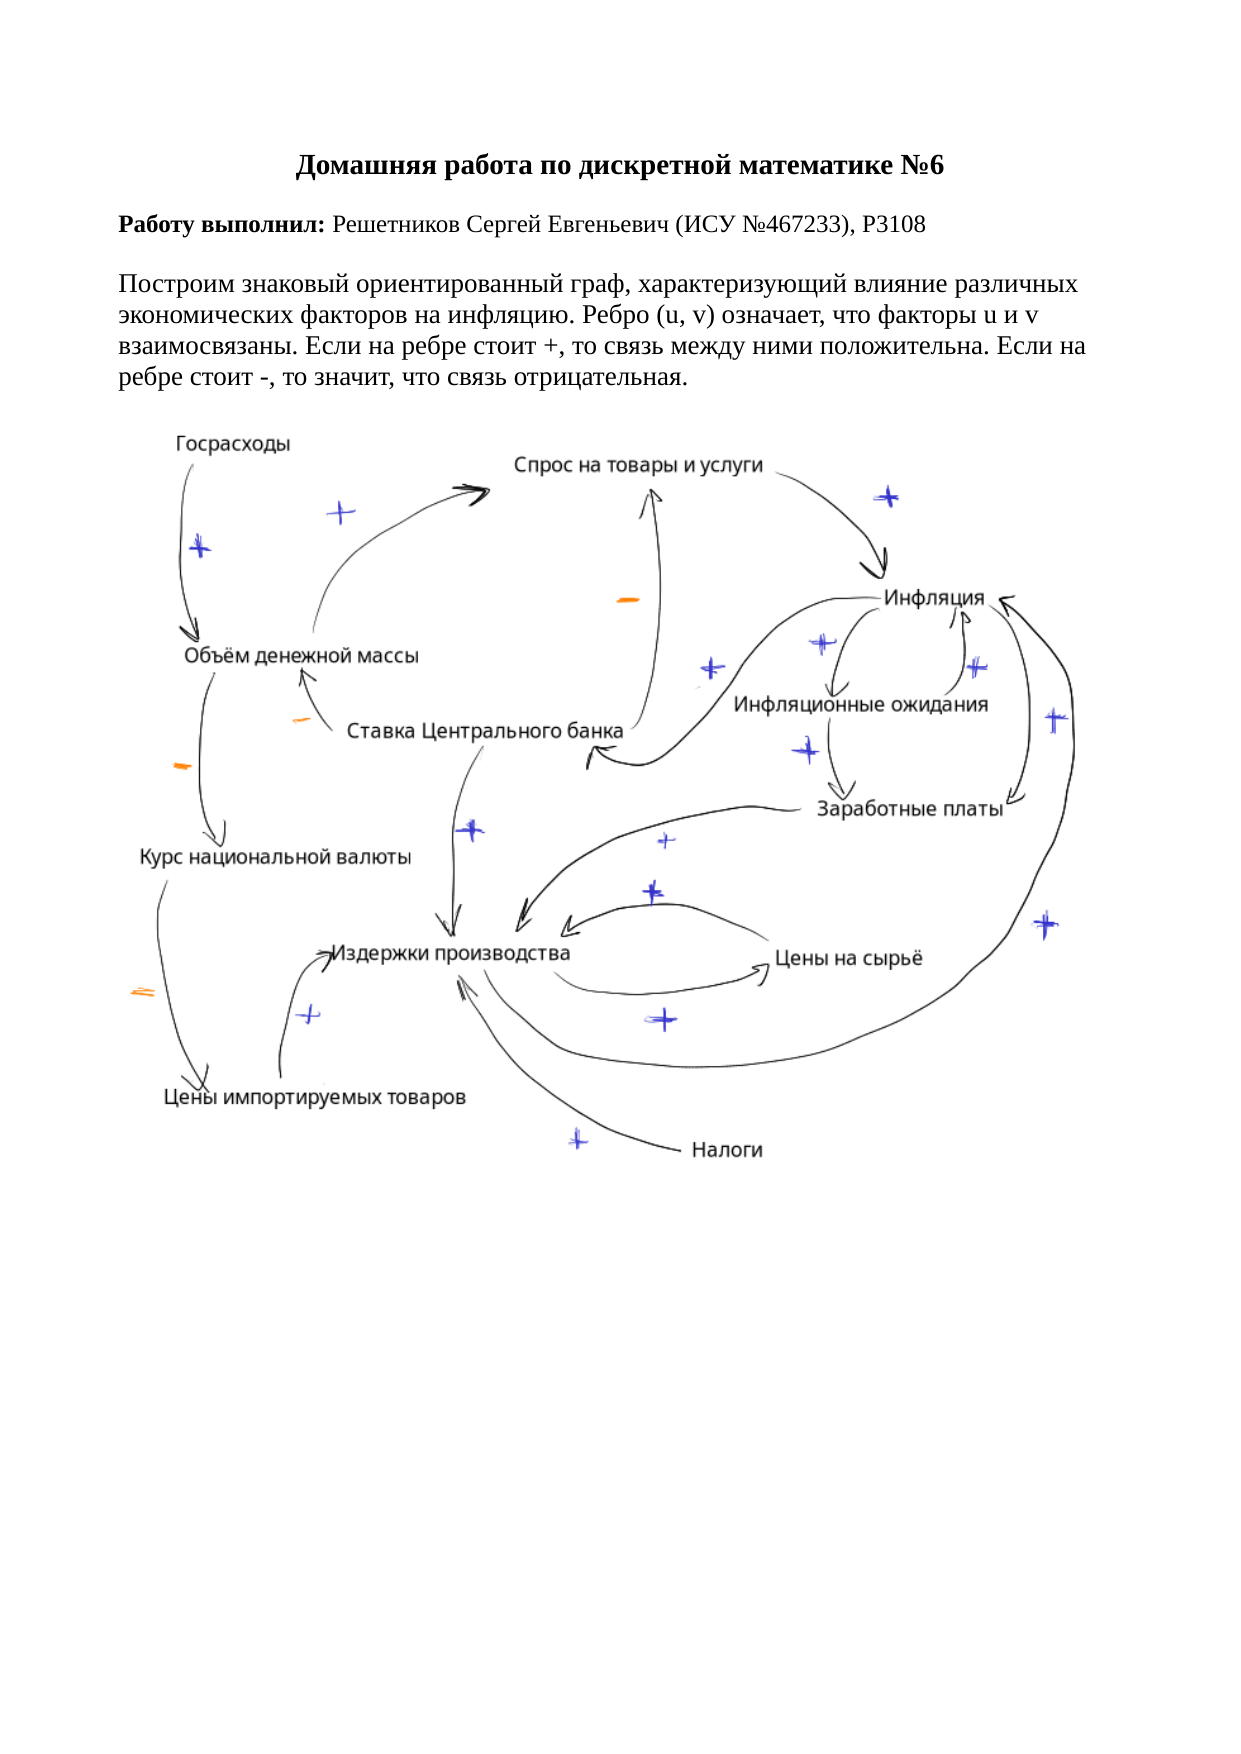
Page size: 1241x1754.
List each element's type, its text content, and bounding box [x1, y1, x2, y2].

text Домашняя работа по дискретной математике №6 [118, 147, 1122, 180]
picture [118, 422, 1123, 1170]
text Построим знаковый ориентированный граф, характеризующий влияние различных экономических факторов на инфляцию. Ребро (u, v) означает, что факторы u и v взаимосвязаны. Если на ребре стоит +, то связь между ними положительна. Если на ребре стоит -, то значит, что связь отрицательная. [118, 267, 1122, 391]
text Работу выполнил: Решетников Сергей Евгеньевич (ИСУ №467233), P3108 [118, 209, 1122, 238]
